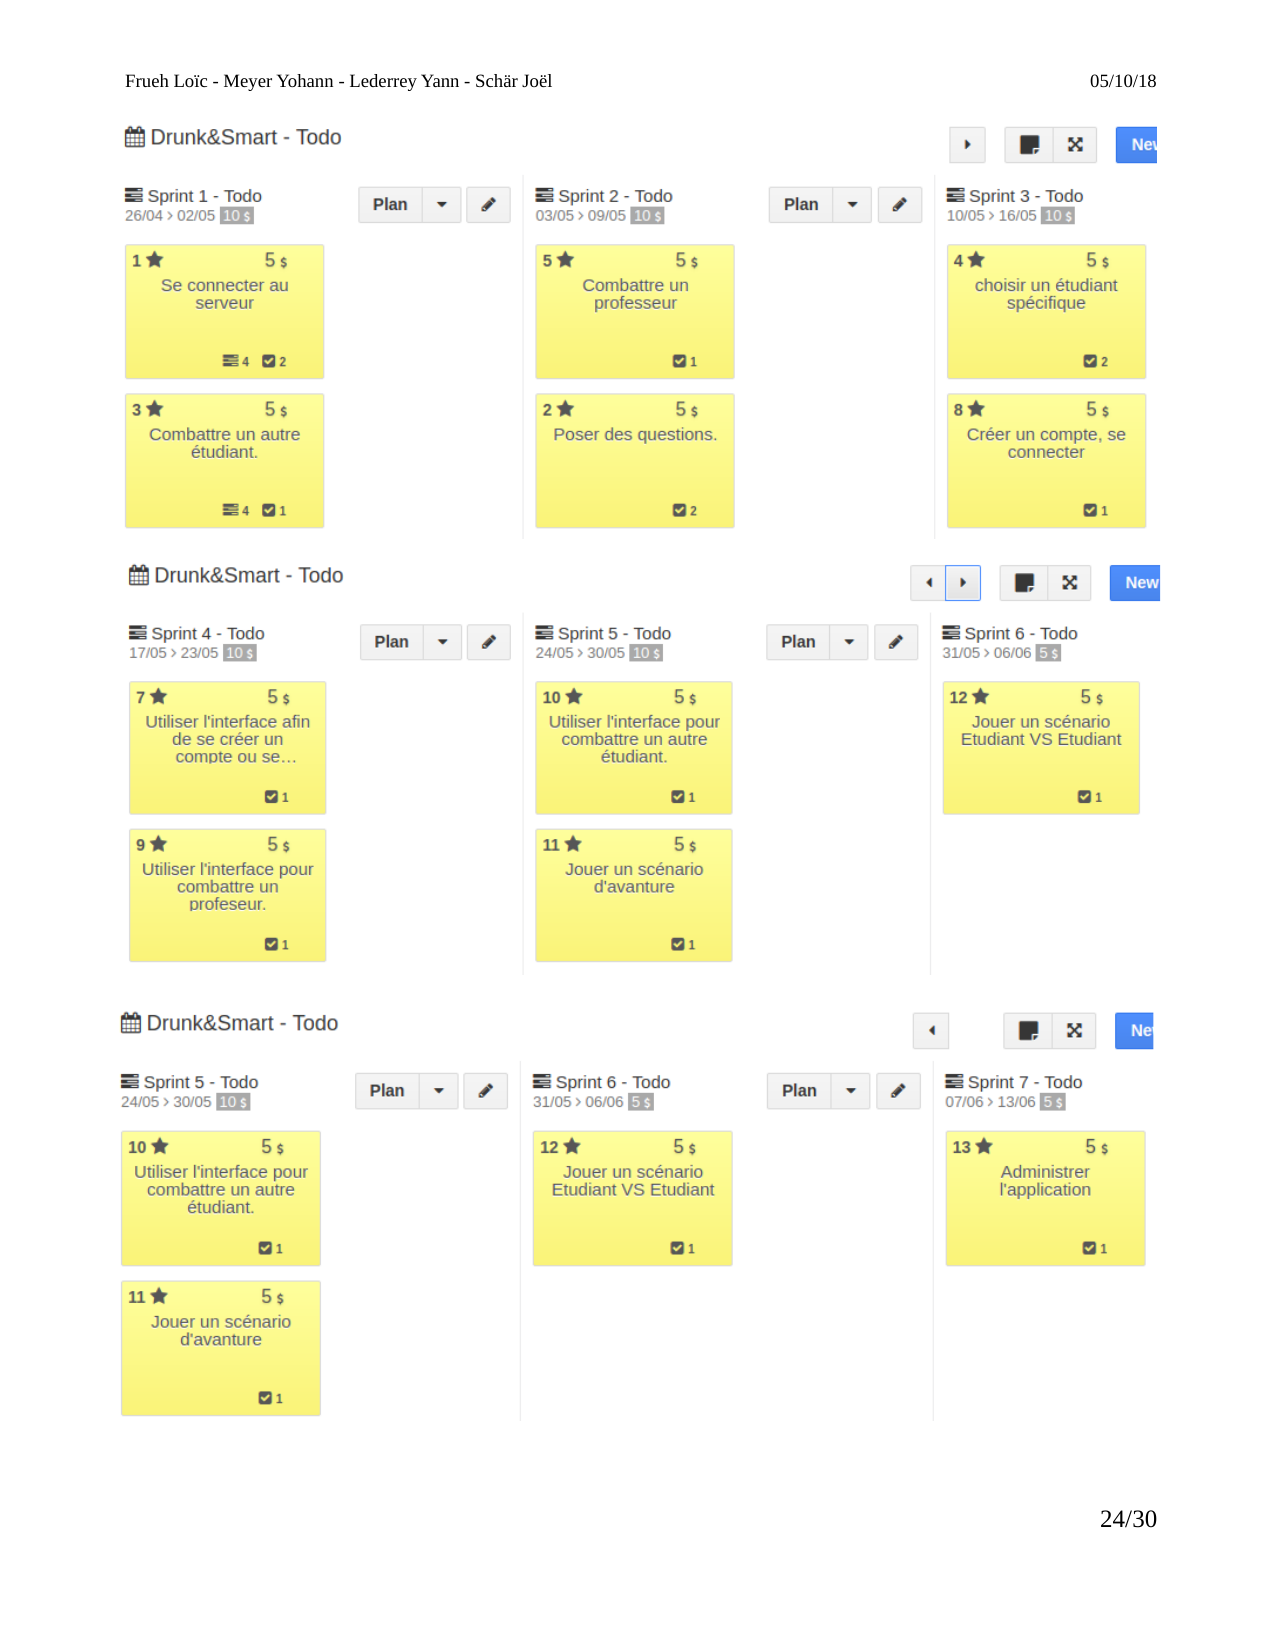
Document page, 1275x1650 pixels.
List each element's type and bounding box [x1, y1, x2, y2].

picture [118, 121, 1157, 539]
picture [114, 1009, 1154, 1421]
picture [121, 557, 1161, 975]
